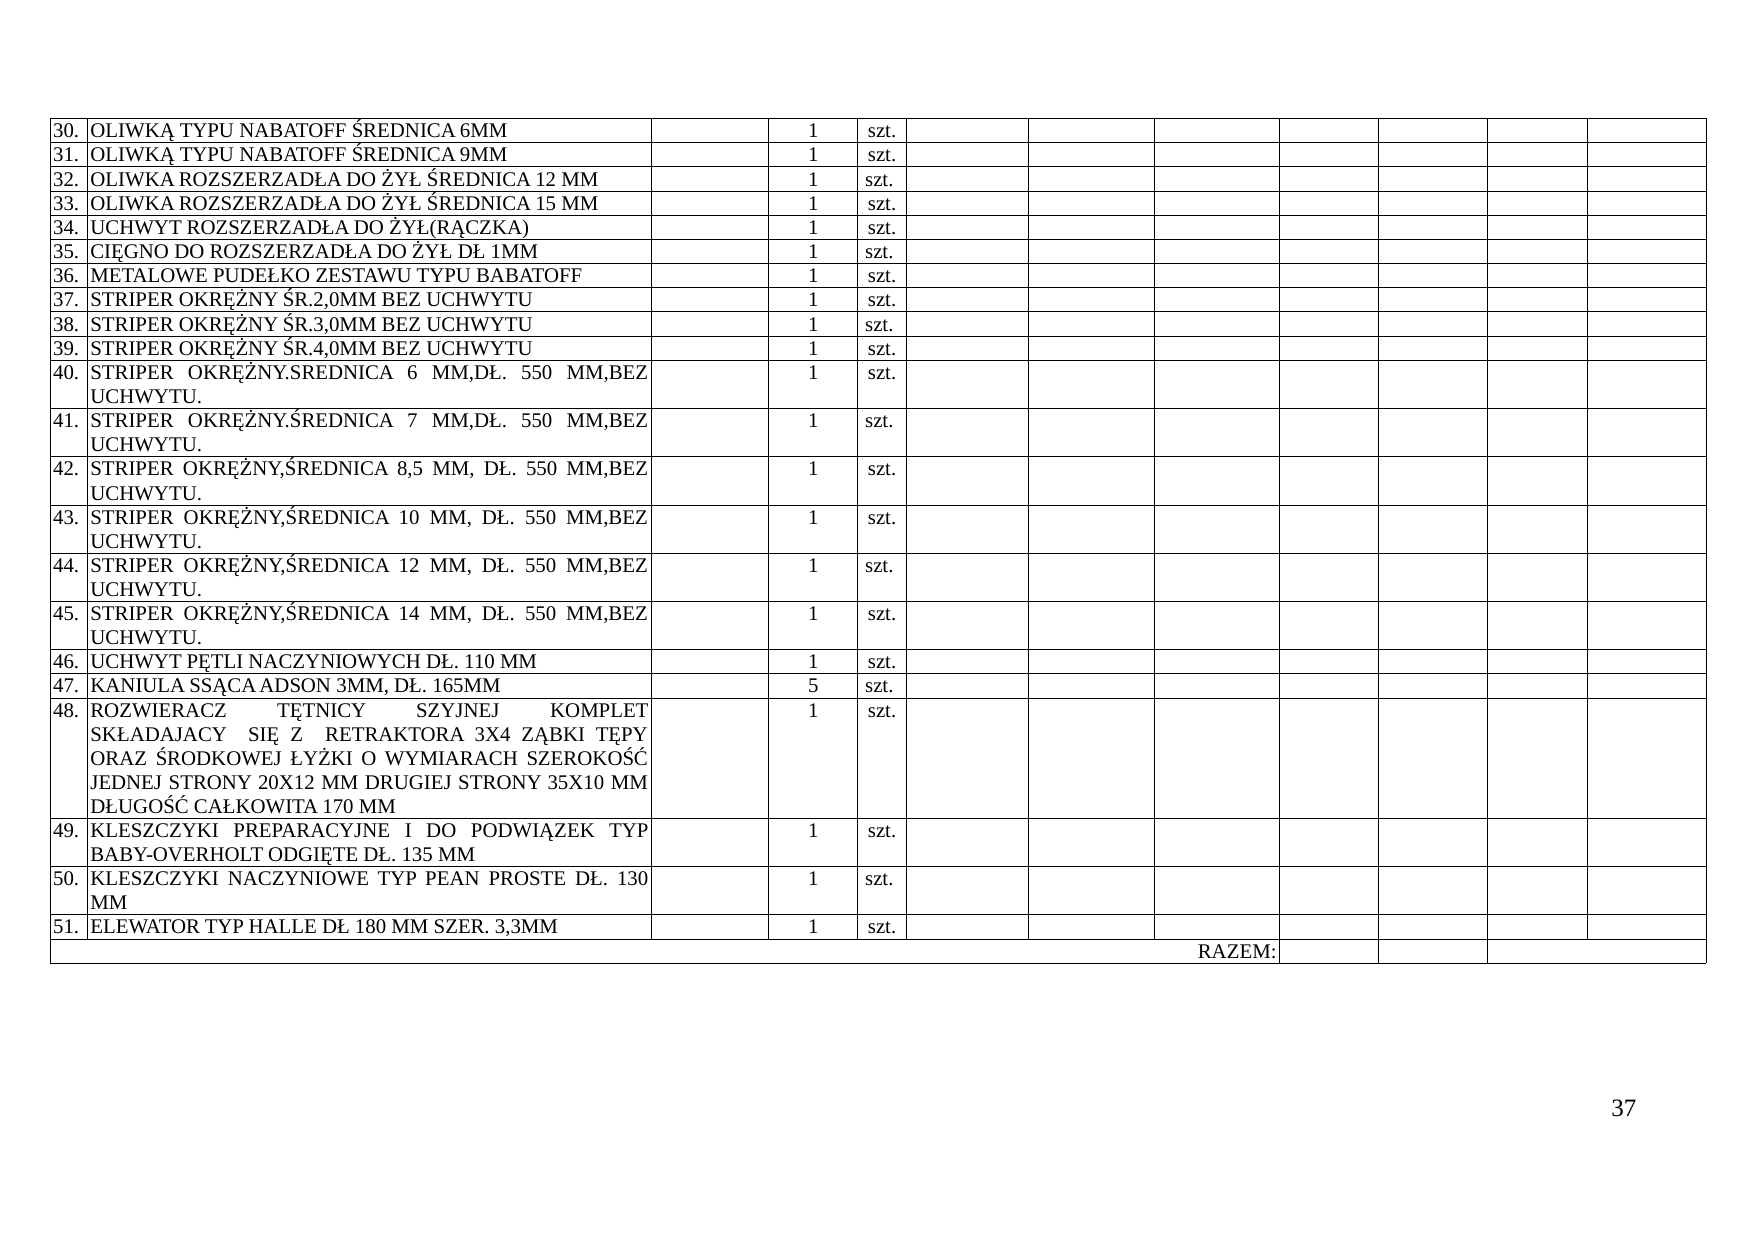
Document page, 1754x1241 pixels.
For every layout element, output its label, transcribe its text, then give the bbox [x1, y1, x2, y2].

table_cell [1488, 940, 1706, 963]
table_cell [1488, 216, 1587, 239]
table_cell [1379, 192, 1487, 215]
table_cell [1280, 674, 1378, 697]
table_cell [907, 867, 1028, 914]
table_cell [1379, 240, 1487, 263]
table_cell [1379, 915, 1487, 938]
table_cell szt. [858, 312, 906, 336]
table_cell szt. [858, 167, 906, 191]
table_cell [907, 409, 1028, 456]
table_cell [1379, 506, 1487, 553]
table_cell [907, 192, 1028, 215]
table_cell szt. [858, 409, 906, 456]
table_cell 44. [51, 554, 87, 601]
table_cell [652, 409, 768, 456]
table_cell 37. [51, 288, 87, 311]
table_cell [1029, 457, 1154, 504]
table_cell [1379, 867, 1487, 914]
table_cell 1 [769, 288, 857, 311]
table_cell [1155, 264, 1279, 287]
table_cell [1488, 409, 1587, 456]
table_cell KLESZCZYKI PREPARACYJNE I DO PODWIĄZEK TYP BABY-OVERHOLT ODGIĘTE DŁ. 135 MM [88, 819, 651, 866]
table_cell szt. [858, 143, 906, 166]
table_cell [907, 699, 1028, 818]
table_cell [1029, 240, 1154, 263]
table_cell [1280, 361, 1378, 408]
table_cell [1155, 506, 1279, 553]
table_cell [1488, 457, 1587, 504]
table_cell [907, 288, 1028, 311]
table_cell [907, 602, 1028, 649]
table_cell OLIWKA ROZSZERZADŁA DO ŻYŁ ŚREDNICA 15 MM [88, 192, 651, 215]
table_cell [652, 264, 768, 287]
table_cell [652, 819, 768, 866]
table_cell [1379, 554, 1487, 601]
table_cell 43. [51, 506, 87, 553]
table_cell szt. [858, 216, 906, 239]
table_cell [1379, 940, 1487, 963]
table_cell [1280, 650, 1378, 673]
table_cell METALOWE PUDEŁKO ZESTAWU TYPU BABATOFF [88, 264, 651, 287]
table_cell [1155, 337, 1279, 360]
table_cell OLIWKA ROZSZERZADŁA DO ŻYŁ ŚREDNICA 12 MM [88, 167, 651, 191]
table_cell [1488, 867, 1587, 914]
table_cell [1488, 312, 1587, 336]
table_cell [1155, 240, 1279, 263]
table_cell [1588, 819, 1706, 866]
table_cell [1029, 264, 1154, 287]
table_cell [907, 361, 1028, 408]
table_cell [1029, 819, 1154, 866]
table_cell [1155, 119, 1279, 142]
table_cell [1280, 457, 1378, 504]
table_cell [652, 192, 768, 215]
table_cell [1280, 264, 1378, 287]
table_cell [652, 167, 768, 191]
table_cell 33. [51, 192, 87, 215]
table_cell [1029, 119, 1154, 142]
table_cell 1 [769, 216, 857, 239]
table_cell [1155, 457, 1279, 504]
table_cell [1379, 409, 1487, 456]
table_cell [1029, 867, 1154, 914]
table_cell [1588, 337, 1706, 360]
table_cell [1488, 915, 1587, 938]
table_cell [1280, 240, 1378, 263]
table_cell STRIPER OKRĘŻNY,ŚREDNICA 14 MM, DŁ. 550 MM,BEZ UCHWYTU. [88, 602, 651, 649]
table_cell [1280, 915, 1378, 938]
table_cell [907, 819, 1028, 866]
table_cell [1379, 819, 1487, 866]
table_cell STRIPER OKRĘŻNY ŚR.4,0MM BEZ UCHWYTU [88, 337, 651, 360]
table_cell [1280, 312, 1378, 336]
table_cell [1155, 216, 1279, 239]
table_cell [1588, 602, 1706, 649]
table_cell [1155, 143, 1279, 166]
table_cell [1488, 674, 1587, 697]
table_cell [1155, 650, 1279, 673]
table_cell [652, 554, 768, 601]
table_cell 1 [769, 506, 857, 553]
table_cell [1029, 409, 1154, 456]
table_cell [1029, 288, 1154, 311]
table_cell [1379, 216, 1487, 239]
table_cell [1280, 119, 1378, 142]
table_cell [652, 506, 768, 553]
table_cell szt. [858, 264, 906, 287]
table_cell [907, 674, 1028, 697]
table_cell 30. [51, 119, 87, 142]
table_cell [1588, 119, 1706, 142]
table_cell [1379, 119, 1487, 142]
table_cell szt. [858, 602, 906, 649]
table_cell 1 [769, 312, 857, 336]
table_cell szt. [858, 915, 906, 938]
table_cell szt. [858, 192, 906, 215]
table_cell 1 [769, 602, 857, 649]
table_cell 1 [769, 554, 857, 601]
table_cell [1488, 167, 1587, 191]
table_cell 1 [769, 457, 857, 504]
table_cell [1029, 312, 1154, 336]
table_cell 40. [51, 361, 87, 408]
table_cell [1588, 915, 1706, 938]
table_cell 31. [51, 143, 87, 166]
table_cell [907, 337, 1028, 360]
table_cell [1280, 288, 1378, 311]
table_cell [652, 361, 768, 408]
table_cell [1588, 240, 1706, 263]
table_cell szt. [858, 506, 906, 553]
table_cell [652, 288, 768, 311]
table_cell 1 [769, 361, 857, 408]
table_cell [1488, 143, 1587, 166]
table_cell szt. [858, 819, 906, 866]
table_cell [1280, 337, 1378, 360]
table_cell [1155, 312, 1279, 336]
table_cell UCHWYT ROZSZERZADŁA DO ŻYŁ(RĄCZKA) [88, 216, 651, 239]
table_cell [1588, 288, 1706, 311]
table_cell 47. [51, 674, 87, 697]
table_cell [1379, 337, 1487, 360]
table_cell STRIPER OKRĘŻNY.SREDNICA 6 MM,DŁ. 550 MM,BEZ UCHWYTU. [88, 361, 651, 408]
table_cell [1488, 337, 1587, 360]
table_cell [1155, 915, 1279, 938]
table_cell [652, 602, 768, 649]
table_cell [1029, 699, 1154, 818]
table_cell [1588, 674, 1706, 697]
table_cell 1 [769, 337, 857, 360]
table_cell 1 [769, 167, 857, 191]
table_cell ELEWATOR TYP HALLE DŁ 180 MM SZER. 3,3MM [88, 915, 651, 938]
table_cell 1 [769, 650, 857, 673]
table_cell 1 [769, 867, 857, 914]
table_cell [1488, 819, 1587, 866]
table_cell [1488, 602, 1587, 649]
table_cell [1379, 674, 1487, 697]
table_cell [1029, 337, 1154, 360]
table_cell [1488, 554, 1587, 601]
table_cell [1588, 699, 1706, 818]
table_cell szt. [858, 361, 906, 408]
table_cell szt. [858, 699, 906, 818]
table_cell OLIWKĄ TYPU NABATOFF ŚREDNICA 6MM [88, 119, 651, 142]
table_cell [1280, 554, 1378, 601]
table_cell 1 [769, 819, 857, 866]
table_cell UCHWYT PĘTLI NACZYNIOWYCH DŁ. 110 MM [88, 650, 651, 673]
table_cell [1029, 915, 1154, 938]
table_cell [1280, 867, 1378, 914]
table_cell 1 [769, 699, 857, 818]
table_cell [1588, 312, 1706, 336]
table_cell [1280, 819, 1378, 866]
table_cell [652, 650, 768, 673]
table_cell szt. [858, 867, 906, 914]
table_cell [1280, 506, 1378, 553]
table_cell 35. [51, 240, 87, 263]
table_cell CIĘGNO DO ROZSZERZADŁA DO ŻYŁ DŁ 1MM [88, 240, 651, 263]
table_cell ROZWIERACZ TĘTNICY SZYJNEJ KOMPLET SKŁADAJACY SIĘ Z RETRAKTORA 3X4 ZĄBKI TĘPY ORAZ ŚRODKOWEJ ŁYŻKI O WYMIARACH SZEROKOŚĆ JEDNEJ STRONY 20X12 MM DRUGIEJ STRONY 35X10 MM DŁUGOŚĆ CAŁKOWITA 170 MM [88, 699, 651, 818]
table_cell [1029, 192, 1154, 215]
table_cell 1 [769, 119, 857, 142]
table_cell [1379, 167, 1487, 191]
table_cell [1379, 457, 1487, 504]
table_cell [1280, 192, 1378, 215]
table_cell [1379, 264, 1487, 287]
table_cell [652, 216, 768, 239]
table_cell RAZEM: [51, 940, 1279, 963]
table_cell [1029, 554, 1154, 601]
table_cell [652, 119, 768, 142]
table_cell [907, 264, 1028, 287]
table_cell [1029, 167, 1154, 191]
table_cell [1155, 192, 1279, 215]
table_cell 1 [769, 264, 857, 287]
table_cell [1488, 506, 1587, 553]
table_cell STRIPER OKRĘŻNY ŚR.3,0MM BEZ UCHWYTU [88, 312, 651, 336]
table_cell [1379, 312, 1487, 336]
table_cell STRIPER OKRĘŻNY,ŚREDNICA 12 MM, DŁ. 550 MM,BEZ UCHWYTU. [88, 554, 651, 601]
table_cell [1379, 143, 1487, 166]
table_cell [907, 119, 1028, 142]
table_cell [652, 674, 768, 697]
table_cell [1379, 699, 1487, 818]
table_cell [1379, 602, 1487, 649]
table_cell [1588, 457, 1706, 504]
table_cell [1588, 216, 1706, 239]
table_cell [652, 457, 768, 504]
table_cell szt. [858, 457, 906, 504]
table_cell [1379, 288, 1487, 311]
table_cell 50. [51, 867, 87, 914]
table_cell [1280, 167, 1378, 191]
table_cell 32. [51, 167, 87, 191]
table_cell [652, 240, 768, 263]
table_cell 45. [51, 602, 87, 649]
table_cell [1155, 699, 1279, 818]
table_cell [1280, 143, 1378, 166]
table_cell [1379, 650, 1487, 673]
table_cell 42. [51, 457, 87, 504]
table_cell [907, 216, 1028, 239]
table_cell [1488, 650, 1587, 673]
table_cell 36. [51, 264, 87, 287]
table_cell [1029, 506, 1154, 553]
table_cell [907, 312, 1028, 336]
table_cell szt. [858, 650, 906, 673]
table_cell [907, 457, 1028, 504]
table_cell [1029, 143, 1154, 166]
table_cell 1 [769, 409, 857, 456]
table_cell [1280, 216, 1378, 239]
table_cell 39. [51, 337, 87, 360]
table_cell [1379, 361, 1487, 408]
table_cell [652, 867, 768, 914]
table_cell [907, 915, 1028, 938]
table_cell [652, 337, 768, 360]
table_cell [1280, 409, 1378, 456]
table_cell [1029, 674, 1154, 697]
table_cell [1588, 506, 1706, 553]
table_cell [1488, 240, 1587, 263]
table_cell [1029, 216, 1154, 239]
table_cell [1588, 192, 1706, 215]
table_cell [1488, 264, 1587, 287]
table_cell KLESZCZYKI NACZYNIOWE TYP PEAN PROSTE DŁ. 130 MM [88, 867, 651, 914]
table_cell 1 [769, 915, 857, 938]
table_cell 49. [51, 819, 87, 866]
table_cell STRIPER OKRĘŻNY.ŚREDNICA 7 MM,DŁ. 550 MM,BEZ UCHWYTU. [88, 409, 651, 456]
table_cell [907, 506, 1028, 553]
table_cell [652, 312, 768, 336]
table_cell OLIWKĄ TYPU NABATOFF ŚREDNICA 9MM [88, 143, 651, 166]
table_cell [1155, 674, 1279, 697]
table_cell [1155, 288, 1279, 311]
table_cell [652, 699, 768, 818]
table_cell szt. [858, 554, 906, 601]
table_cell [1155, 409, 1279, 456]
table_cell [1155, 167, 1279, 191]
table_cell [1029, 602, 1154, 649]
table_cell [1488, 119, 1587, 142]
table_cell 5 [769, 674, 857, 697]
table_cell KANIULA SSĄCA ADSON 3MM, DŁ. 165MM [88, 674, 651, 697]
table_cell [1155, 602, 1279, 649]
table_cell STRIPER OKRĘŻNY,ŚREDNICA 8,5 MM, DŁ. 550 MM,BEZ UCHWYTU. [88, 457, 651, 504]
table_cell 38. [51, 312, 87, 336]
table_cell [652, 915, 768, 938]
table_cell 1 [769, 192, 857, 215]
table_cell [1488, 288, 1587, 311]
table_cell 46. [51, 650, 87, 673]
table_cell 1 [769, 143, 857, 166]
table_cell [1155, 819, 1279, 866]
table_cell szt. [858, 240, 906, 263]
table_cell [1588, 167, 1706, 191]
table_cell [1588, 409, 1706, 456]
table_cell [1280, 602, 1378, 649]
table_cell szt. [858, 674, 906, 697]
table_cell [1155, 867, 1279, 914]
table_cell [1280, 699, 1378, 818]
table_cell 41. [51, 409, 87, 456]
table_cell [1488, 361, 1587, 408]
table_cell szt. [858, 288, 906, 311]
table_cell STRIPER OKRĘŻNY,ŚREDNICA 10 MM, DŁ. 550 MM,BEZ UCHWYTU. [88, 506, 651, 553]
table_cell 51. [51, 915, 87, 938]
table_cell [1588, 361, 1706, 408]
table_cell [907, 240, 1028, 263]
table_cell [907, 650, 1028, 673]
table_cell [907, 554, 1028, 601]
table_cell [1488, 192, 1587, 215]
table_cell [907, 167, 1028, 191]
table_cell [907, 143, 1028, 166]
table_cell 48. [51, 699, 87, 818]
table_cell [1588, 554, 1706, 601]
table_cell szt. [858, 119, 906, 142]
table_cell [1029, 361, 1154, 408]
table_cell [1588, 650, 1706, 673]
table_cell [652, 143, 768, 166]
table_cell 1 [769, 240, 857, 263]
table_cell szt. [858, 337, 906, 360]
table_cell [1588, 143, 1706, 166]
table_cell [1155, 554, 1279, 601]
table_cell [1280, 940, 1378, 963]
table_cell [1588, 867, 1706, 914]
table_cell [1488, 699, 1587, 818]
table_cell STRIPER OKRĘŻNY ŚR.2,0MM BEZ UCHWYTU [88, 288, 651, 311]
table_cell [1155, 361, 1279, 408]
table_cell [1029, 650, 1154, 673]
table_cell [1588, 264, 1706, 287]
table_cell 34. [51, 216, 87, 239]
